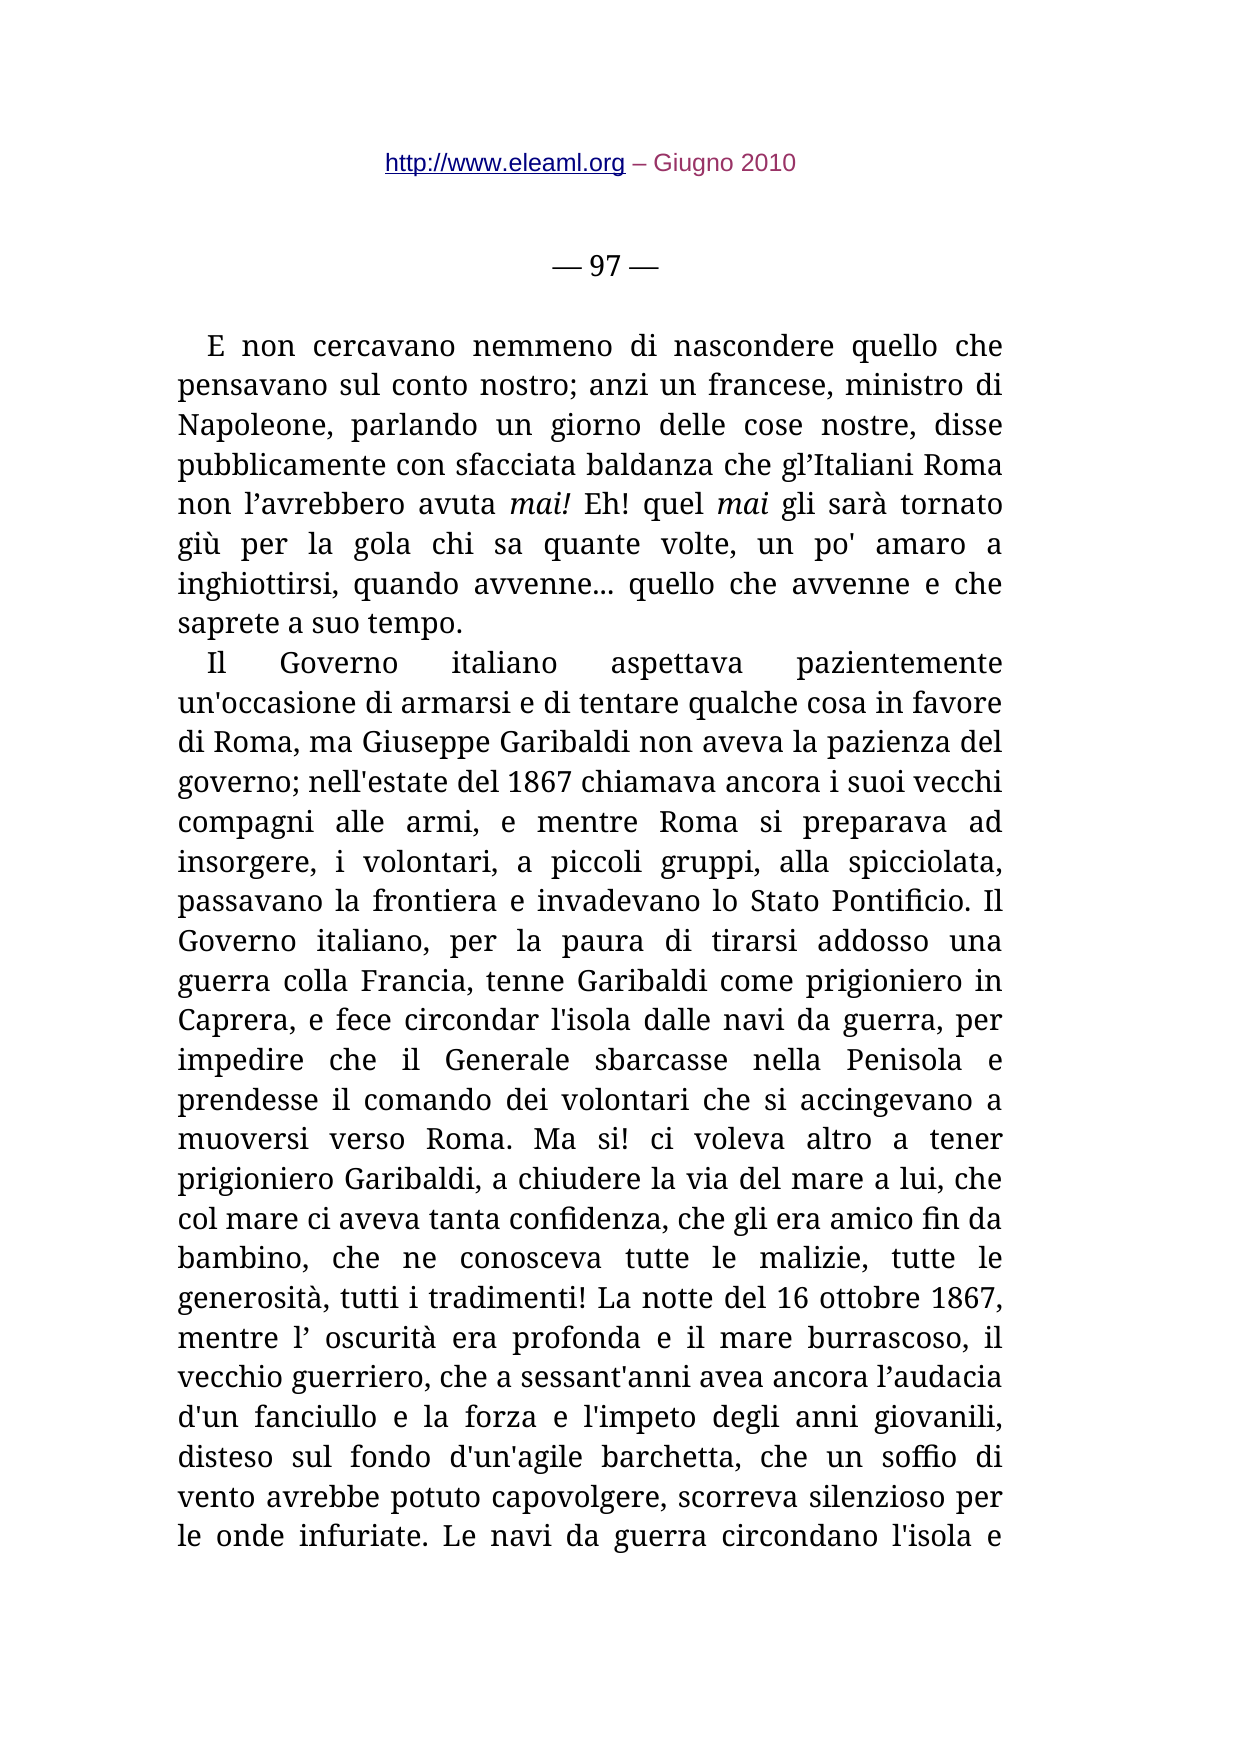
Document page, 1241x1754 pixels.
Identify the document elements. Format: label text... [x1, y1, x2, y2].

text E non cercavano nemmeno di nascondere quello che pensavano sul conto nostro; anzi un francese, ministro di Napoleone, parlando un giorno delle cose nostre, disse pubblicamente con sfacciata baldanza che gl’Italiani Roma non l’avrebbero avuta mai! Eh! quel mai gli sarà tornato giù per la gola chi sa quante volte, un po' amaro a inghiottirsi, quando avvenne... quello che avvenne e che saprete a suo tempo. [177, 325, 1004, 642]
text Il Governo italiano aspettava pazientemente un'occasione di armarsi e di tentare qualche cosa in favore di Roma, ma Giuseppe Garibaldi non aveva la pazienza del governo; nell'estate del 1867 chiamava ancora i suoi vecchi compagni alle armi, e mentre Roma si preparava ad insorgere, i volontari, a piccoli gruppi, alla spicciolata, passavano la frontiera e invadevano lo Stato Pontificio. Il Governo italiano, per la paura di tirarsi addosso una guerra colla Francia, tenne Garibaldi come prigioniero in Caprera, e fece circondar l'isola dalle navi da guerra, per impedire che il Generale sbarcasse nella Penisola e prendesse il comando dei volontari che si accingevano a muoversi verso Roma. Ma si! ci voleva altro a tener prigioniero Garibaldi, a chiudere la via del mare a lui, che col mare ci aveva tanta confidenza, che gli era amico fin da bambino, che ne conosceva tutte le malizie, tutte le generosità, tutti i tradimenti! La notte del 16 ottobre 1867, mentre l’ oscurità era profonda e il mare burrascoso, il vecchio guerriero, che a sessant'anni avea ancora l’audacia d'un fanciullo e la forza e l'impeto degli anni giovanili, disteso sul fondo d'un'agile barchetta, che un soffio di vento avrebbe potuto capovolgere, scorreva silenzioso per le onde infuriate. Le navi da guerra circondano l'isola e [177, 642, 1004, 1555]
text — 97 — [177, 246, 1004, 285]
